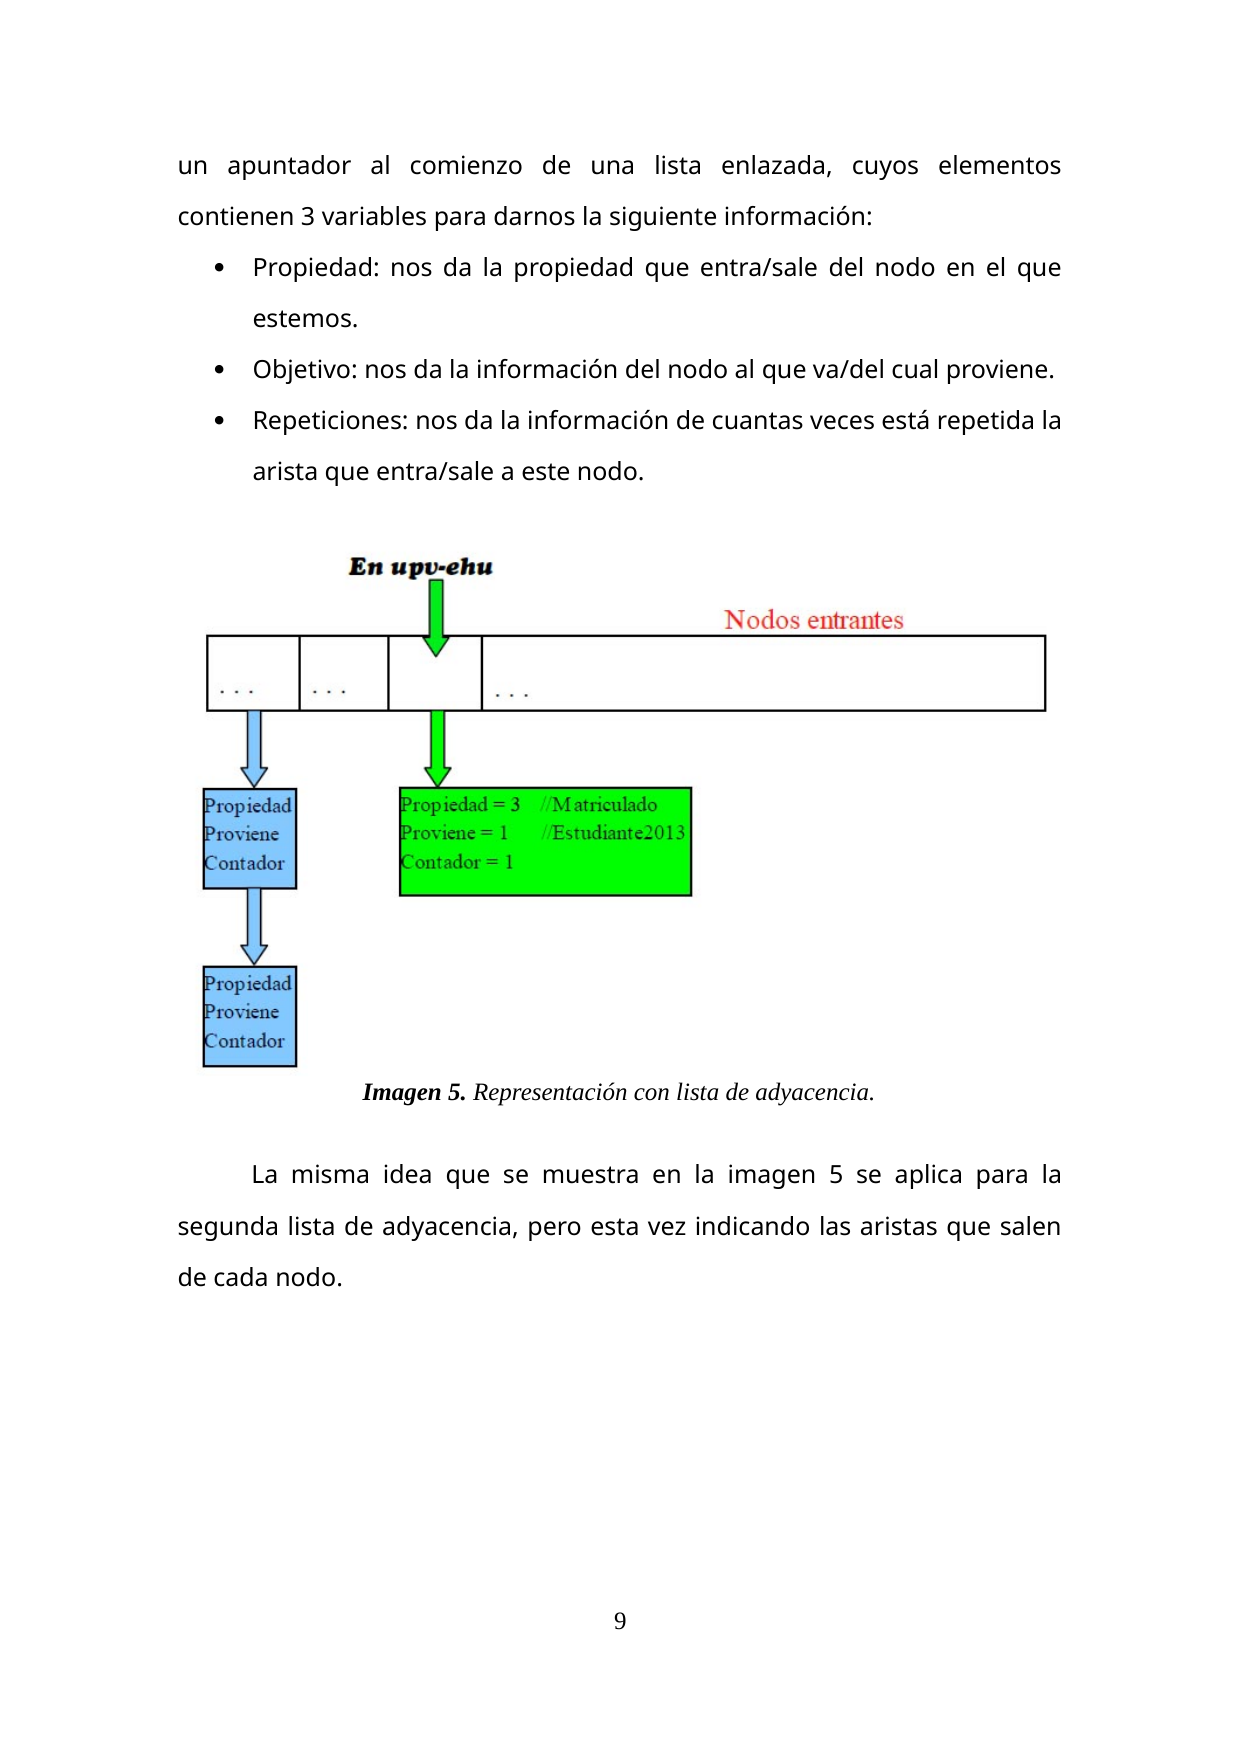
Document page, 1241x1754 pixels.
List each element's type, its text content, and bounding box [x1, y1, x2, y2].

list Objetivo: nos da la información del nodo al que va/del cual proviene. [215, 352, 1063, 386]
list Propiedad: nos da la propiedad que entra/sale del nodo en el que estemos. [215, 250, 1063, 335]
text Imagen 5. Representación con lista de adyacencia. [177, 1078, 1063, 1106]
text un apuntador al comienzo de una lista enlazada, cuyos elementos contienen 3 variables para darnos la siguiente información: [177, 148, 1063, 233]
text La misma idea que se muestra en la imagen 5 se aplica para la segunda lista de adyacencia, pero esta vez indicando las aristas que salen de cada nodo. [177, 1157, 1063, 1293]
list Repeticiones: nos da la información de cuantas veces está repetida la arista que entra/sale a este nodo. [215, 403, 1063, 488]
